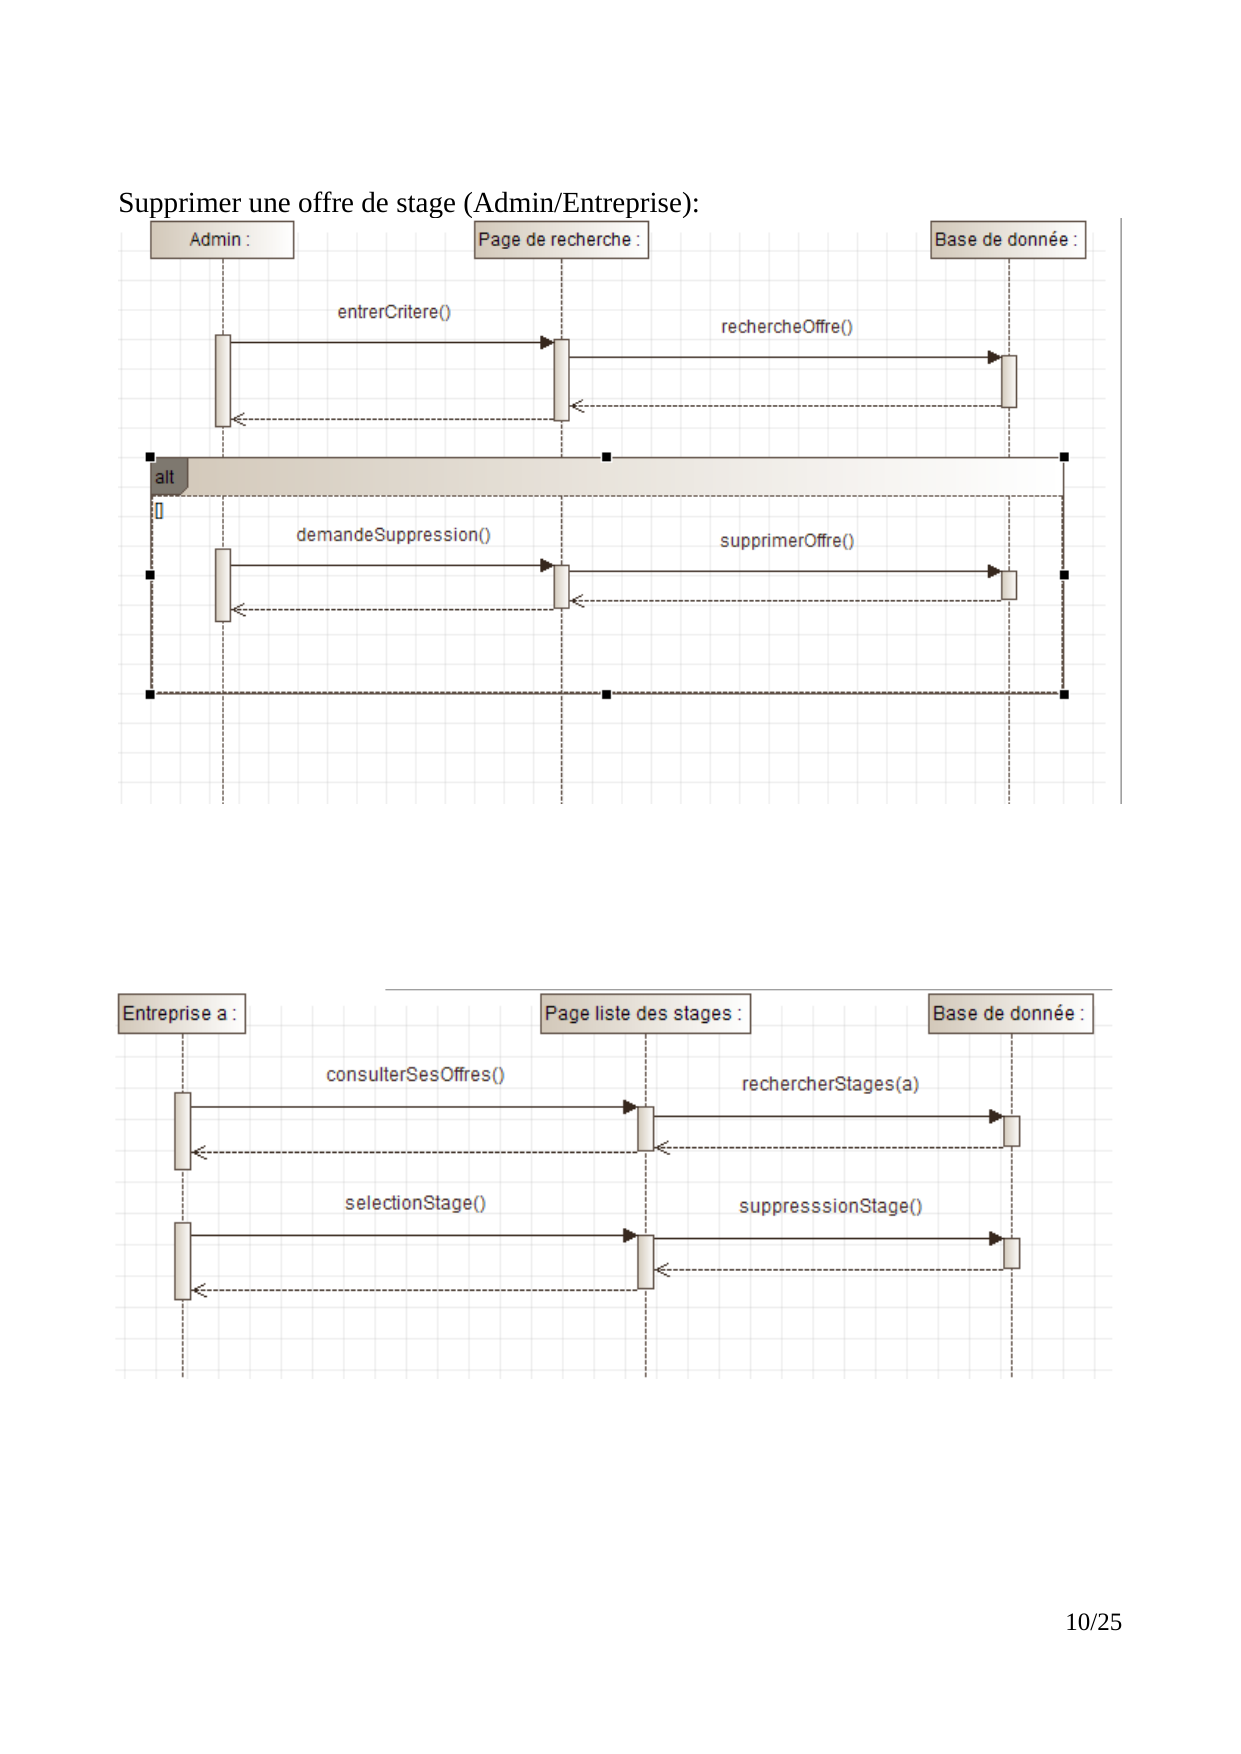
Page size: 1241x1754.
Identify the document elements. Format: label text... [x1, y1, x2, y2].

text Supprimer une offre de stage (Admin/Entreprise): [118, 185, 1122, 218]
picture [118, 218, 1122, 804]
picture [115, 989, 1113, 1379]
